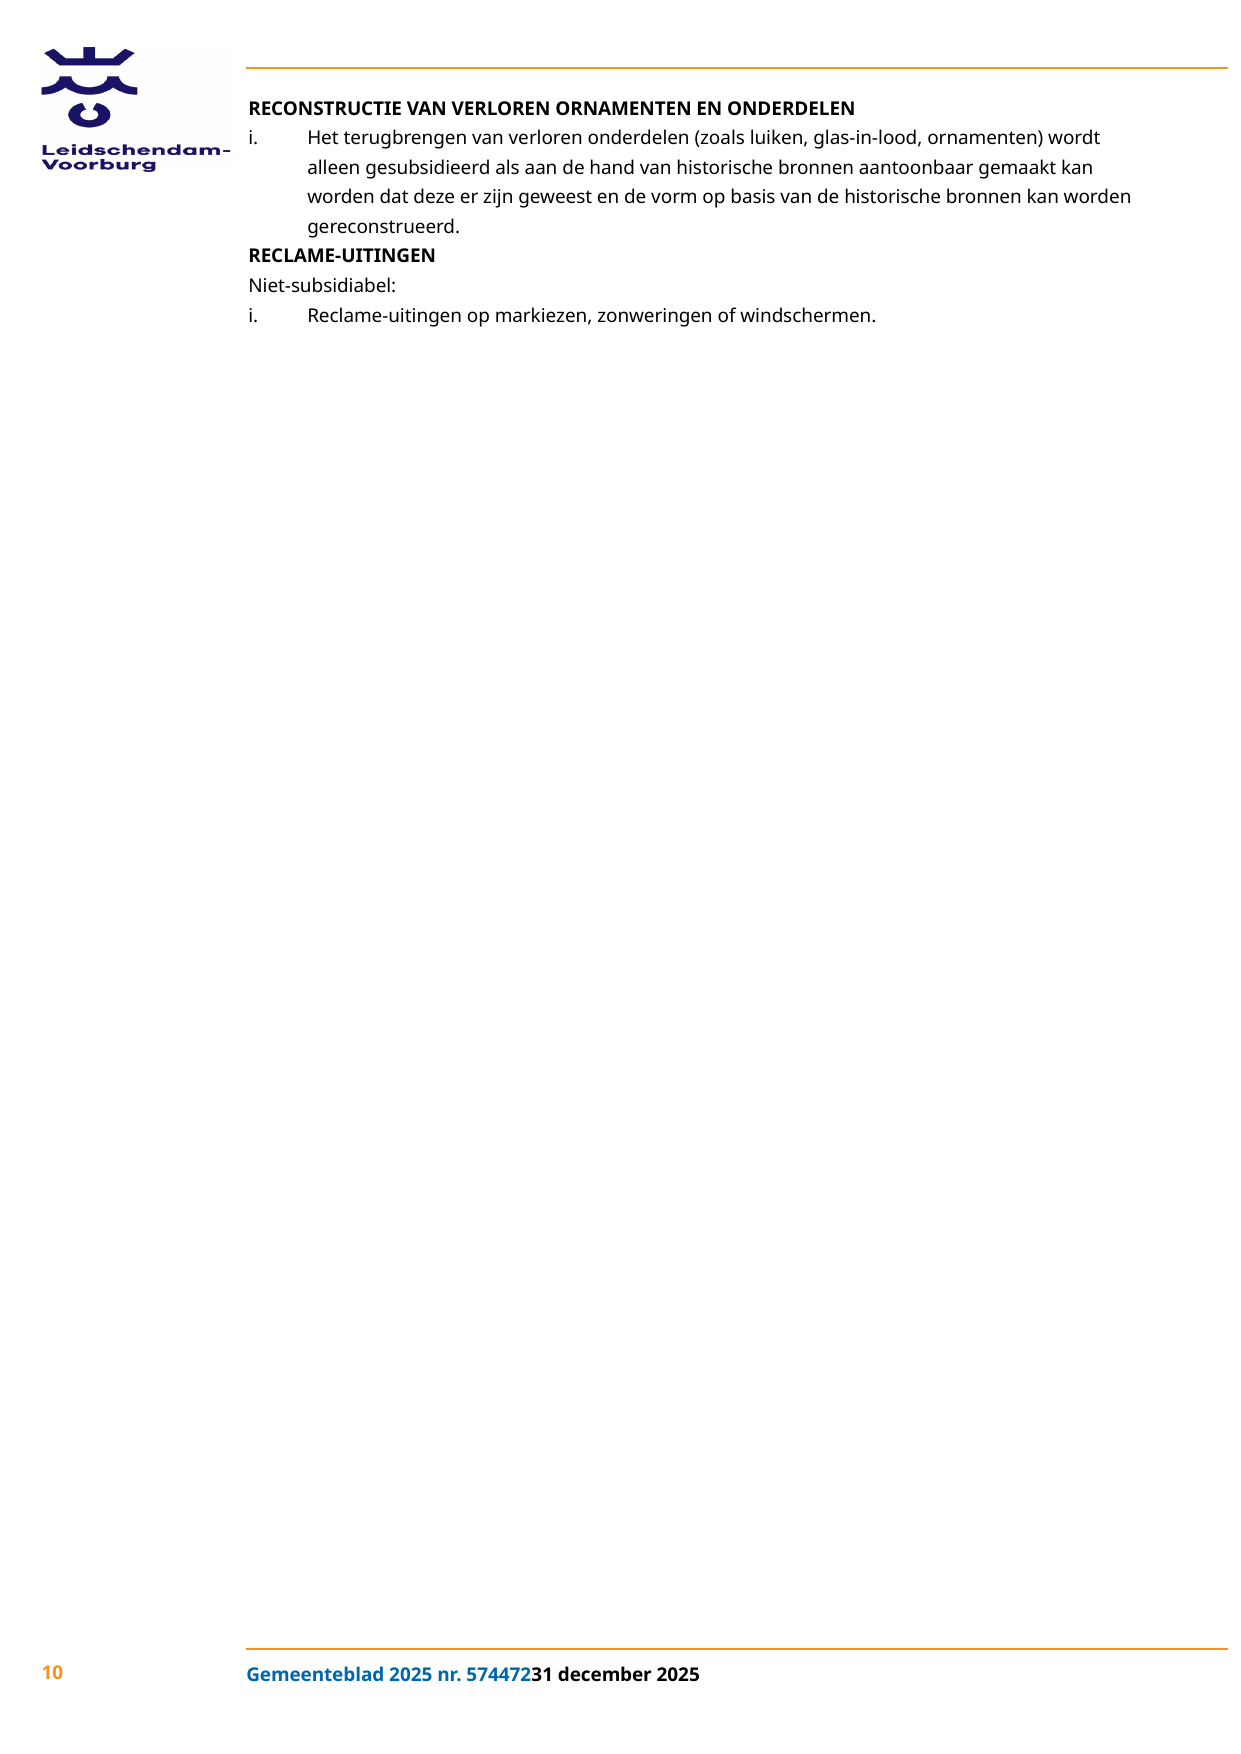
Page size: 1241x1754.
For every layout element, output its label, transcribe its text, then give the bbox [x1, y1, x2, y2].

list Het terugbrengen van verloren onderdelen (zoals luiken, glas-in-lood, ornamenten) wordt alleen gesubsidieerd als aan de hand van historische bronnen aantoonbaar gemaakt kan worden dat deze er zijn geweest en de vorm op basis van de historische bronnen kan worden gereconstrueerd. [248, 124, 1152, 239]
text RECONSTRUCTIE VAN VERLOREN ORNAMENTEN EN ONDERDELEN [248, 95, 1152, 121]
text Niet-subsidiabel: [248, 272, 1152, 298]
list Reclame-uitingen op markiezen, zonweringen of windschermen. [248, 302, 1152, 328]
text RECLAME-UITINGEN [248, 243, 1152, 268]
picture [41, 47, 231, 172]
